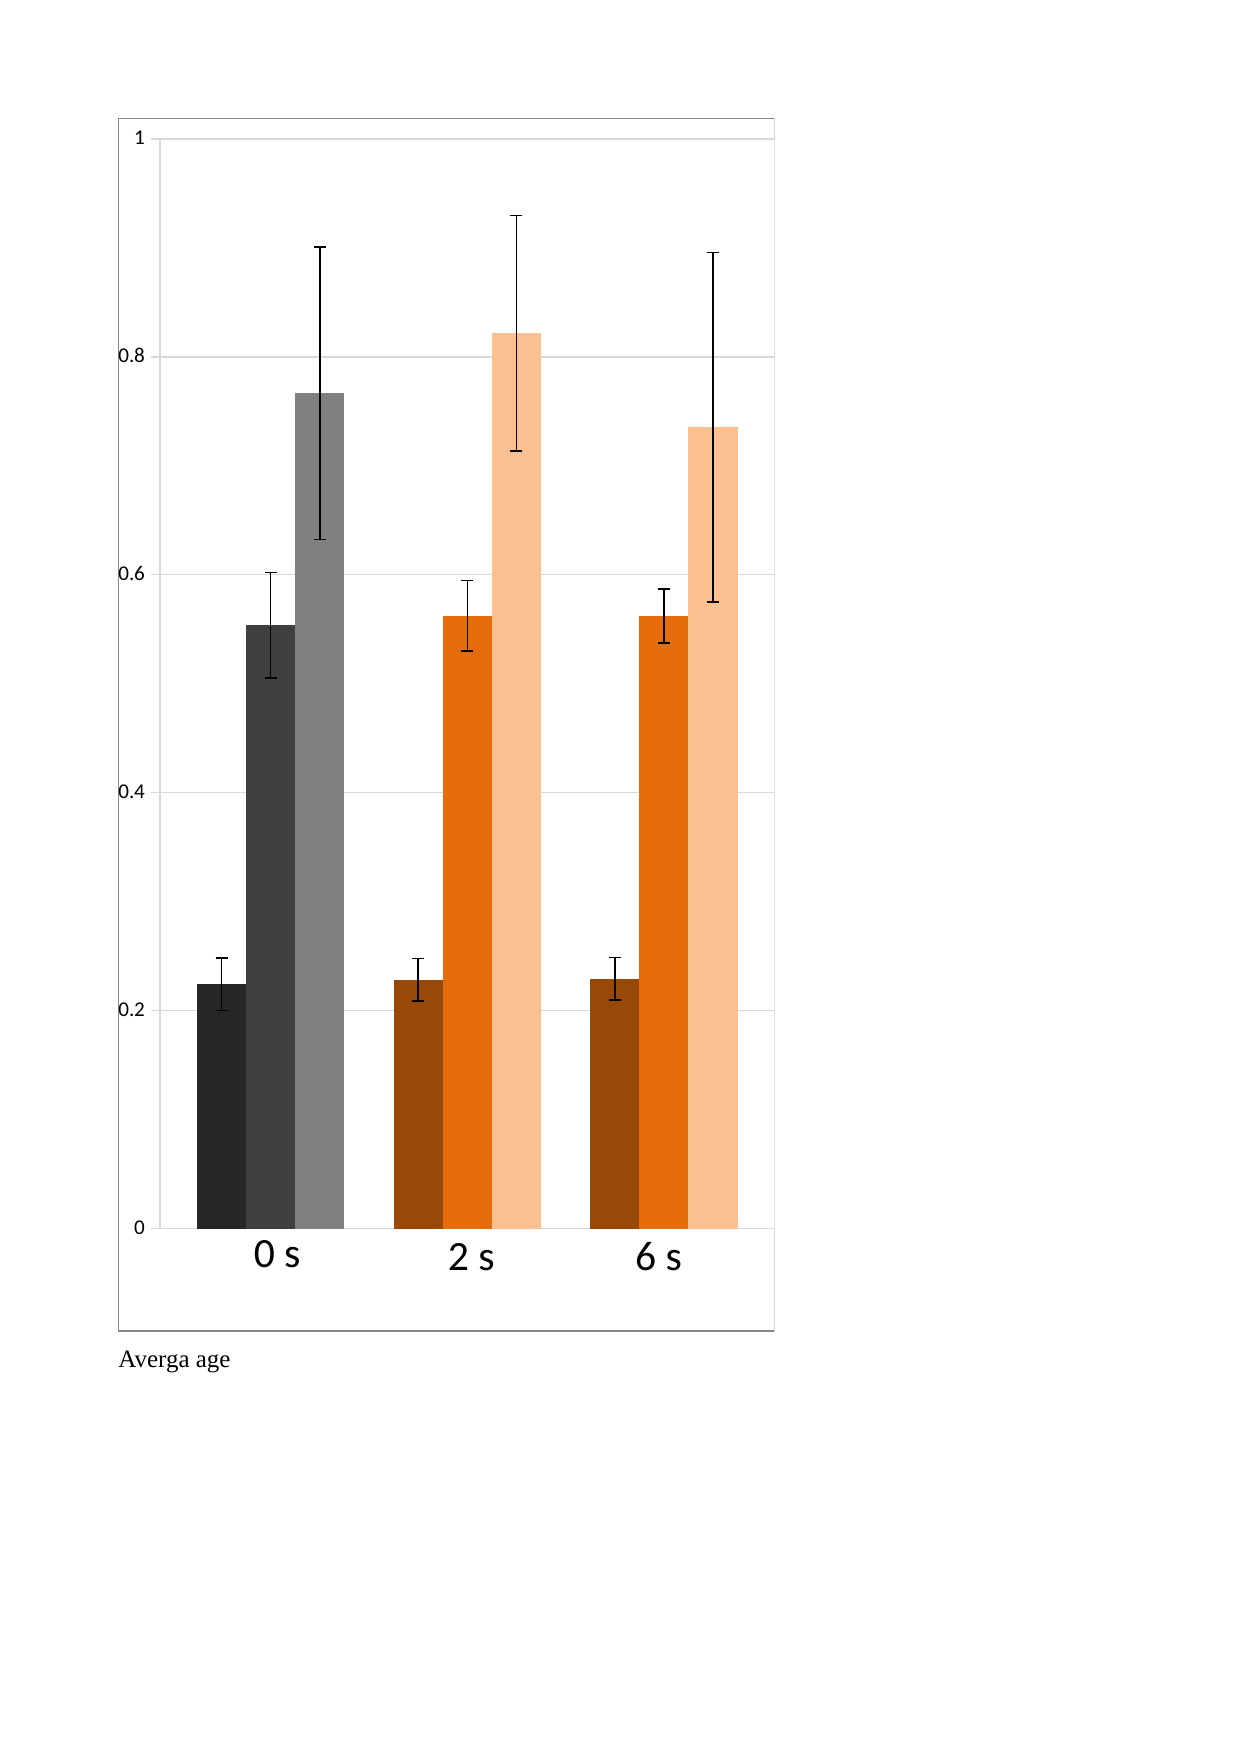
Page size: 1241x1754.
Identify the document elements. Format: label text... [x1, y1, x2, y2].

text [775, 118, 1122, 1331]
text Averga age [118, 1344, 1122, 1372]
